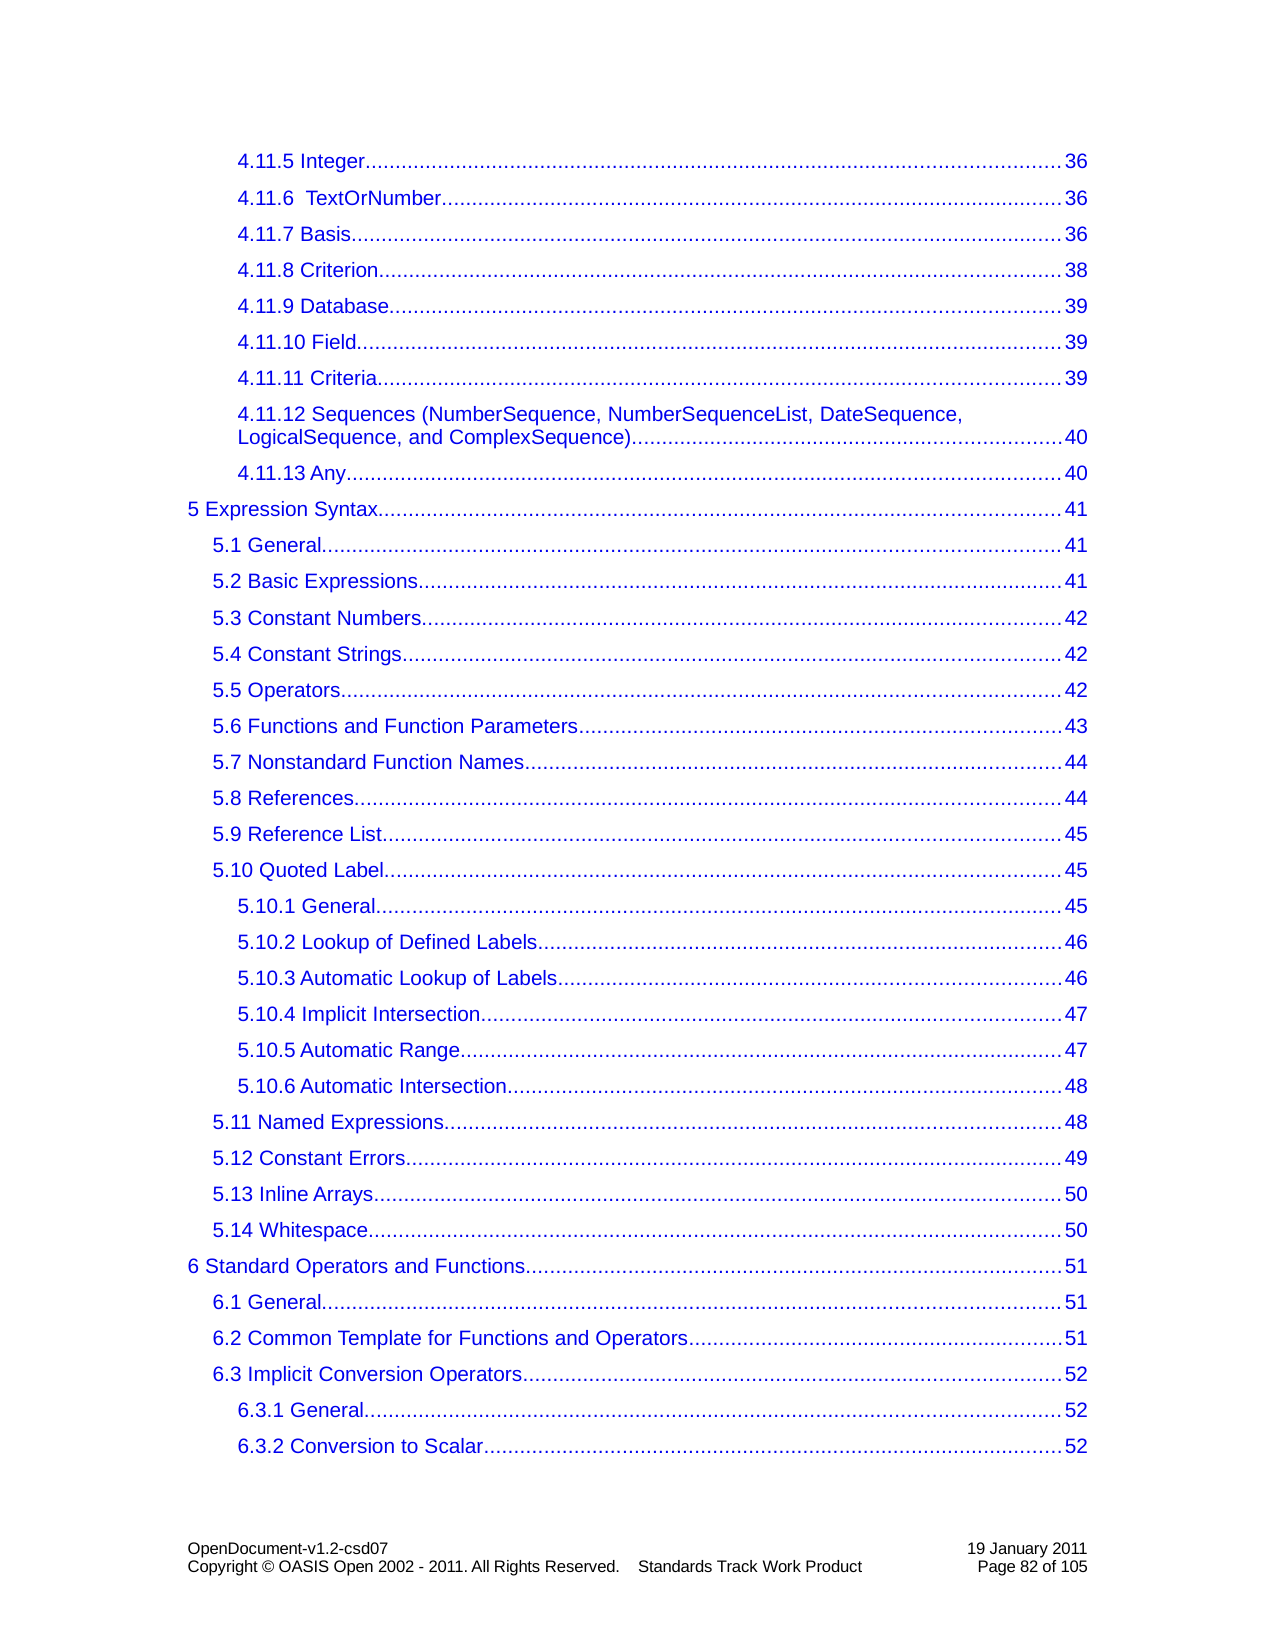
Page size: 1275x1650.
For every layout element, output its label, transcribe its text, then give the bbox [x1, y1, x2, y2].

text 5.10.4 Implicit Intersection 47 [237, 1002, 1088, 1026]
text 6.3.2 Conversion to Scalar 52 [237, 1435, 1088, 1458]
text 5.9 Reference List 45 [212, 822, 1088, 846]
text 5 Expression Syntax 41 [187, 498, 1088, 521]
text 5.7 Nonstandard Function Names 44 [212, 750, 1088, 774]
text 5.10.1 General 45 [237, 894, 1088, 918]
text 5.10.5 Automatic Range 47 [237, 1038, 1088, 1062]
text 4.11.8 Criterion 38 [237, 258, 1088, 282]
text 5.1 General 41 [212, 534, 1088, 557]
text 5.10.6 Automatic Intersection 48 [237, 1074, 1088, 1098]
text 5.8 References 44 [212, 786, 1088, 810]
text 5.2 Basic Expressions 41 [212, 570, 1088, 593]
text 6.3 Implicit Conversion Operators 52 [212, 1363, 1088, 1386]
text 4.11.7 Basis 36 [237, 222, 1088, 246]
text 4.11.13 Any 40 [237, 462, 1088, 485]
text 5.12 Constant Errors 49 [212, 1147, 1088, 1170]
text 5.6 Functions and Function Parameters 43 [212, 714, 1088, 738]
text 4.11.5 Integer 36 [237, 150, 1088, 173]
text 5.10.2 Lookup of Defined Labels 46 [237, 930, 1088, 954]
text 4.11.11 Criteria 39 [237, 366, 1088, 390]
text 5.10.3 Automatic Lookup of Labels 46 [237, 966, 1088, 990]
text 4.11.12 Sequences (NumberSequence, NumberSequenceList, DateSequence, LogicalSequence, and ComplexSequence) 40 [237, 402, 1088, 449]
text 4.11.6 TextOrNumber 36 [237, 186, 1088, 209]
text 4.11.9 Database 39 [237, 294, 1088, 318]
text 6.1 General 51 [212, 1291, 1088, 1314]
text 6 Standard Operators and Functions 51 [187, 1255, 1088, 1278]
text 5.14 Whitespace 50 [212, 1219, 1088, 1242]
text 4.11.10 Field 39 [237, 330, 1088, 354]
text 5.5 Operators 42 [212, 678, 1088, 702]
text 5.3 Constant Numbers 42 [212, 606, 1088, 629]
text 5.10 Quoted Label 45 [212, 858, 1088, 882]
text 5.4 Constant Strings 42 [212, 642, 1088, 666]
text 6.3.1 General 52 [237, 1399, 1088, 1422]
text 5.13 Inline Arrays 50 [212, 1183, 1088, 1206]
text 5.11 Named Expressions 48 [212, 1111, 1088, 1134]
text 6.2 Common Template for Functions and Operators 51 [212, 1327, 1088, 1350]
